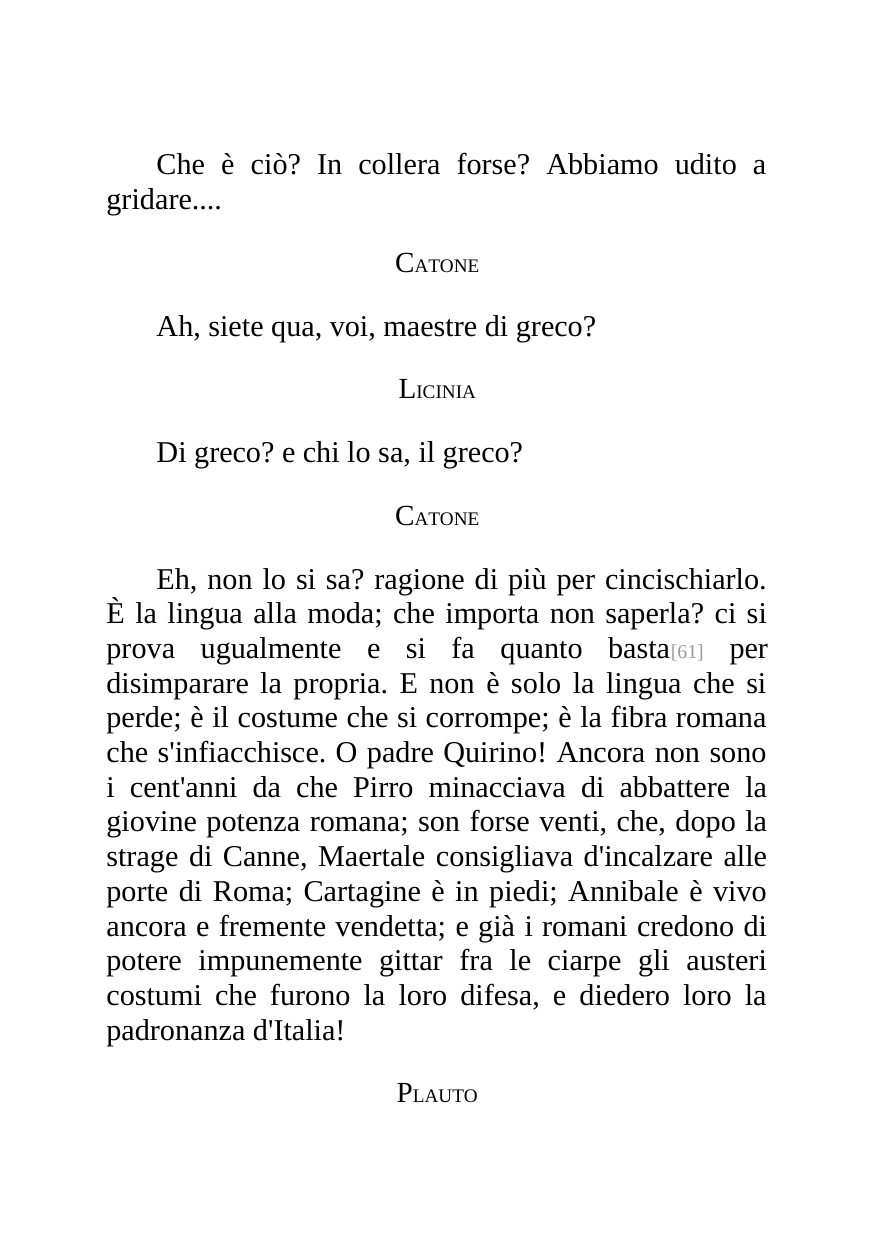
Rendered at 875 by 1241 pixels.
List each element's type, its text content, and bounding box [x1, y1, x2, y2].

text Catone [156, 245, 718, 278]
text Plauto [156, 1076, 718, 1109]
text Catone [156, 498, 718, 532]
text Ah, siete qua, voi, maestre di greco? [106, 308, 768, 342]
text Eh, non lo si sa? ragione di più per cincischiarlo. È la lingua alla moda; che importa non saperla? ci si prova ugualmente e si fa quanto basta[61] per disimparare la propria. E non è solo la lingua che si perde; è il costume che si corrompe; è la fibra romana che s'infiacchisce. O padre Quirino! Ancora non sono i cent'anni da che Pirro minacciava di abbattere la giovine potenza romana; son forse venti, che, dopo la strage di Canne, Maertale consigliava d'incalzare alle porte di Roma; Cartagine è in piedi; Annibale è vivo ancora e fremente vendetta; e già i romani credono di potere impunemente gittar fra le ciarpe gli austeri costumi che furono la loro difesa, e diedero loro la padronanza d'Italia! [106, 561, 768, 1046]
text Licinia [156, 372, 718, 405]
text Di greco? e chi lo sa, il greco? [106, 434, 768, 469]
text Che è ciò? In collera forse? Abbiamo udito a gridare.... [106, 146, 768, 216]
